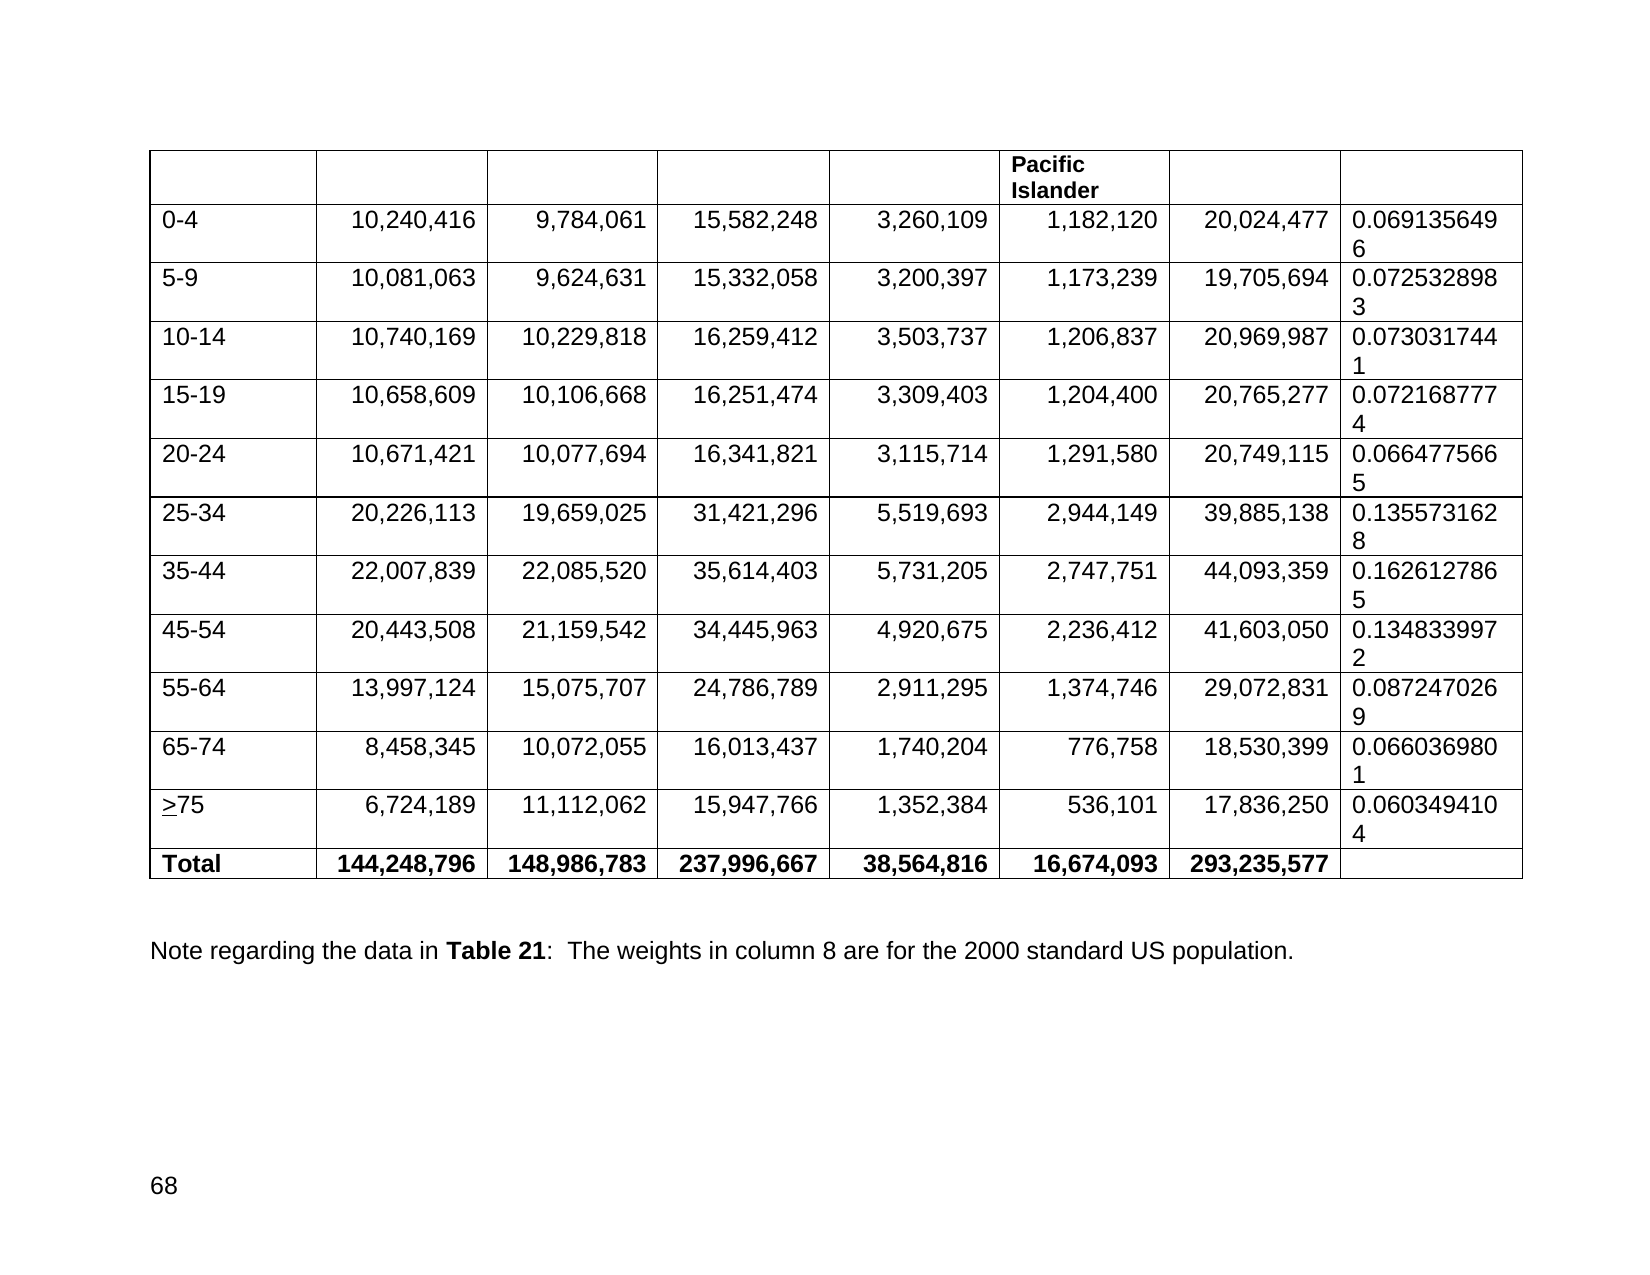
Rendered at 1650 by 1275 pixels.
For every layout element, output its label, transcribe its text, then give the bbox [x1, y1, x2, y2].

table_cell 10-14 [151, 322, 316, 379]
table_cell [1170, 151, 1340, 204]
table_cell 21,159,542 [488, 615, 657, 672]
table_cell 20,765,277 [1170, 380, 1340, 438]
table_cell 55-64 [151, 673, 316, 731]
table_cell 35,614,403 [658, 556, 829, 613]
table_cell 15,075,707 [488, 673, 657, 731]
table_cell 1,291,580 [1000, 439, 1169, 496]
table_cell 20-24 [151, 439, 316, 496]
table_cell 38,564,816 [830, 849, 999, 877]
table_cell 9,624,631 [488, 263, 657, 321]
table_cell 10,106,668 [488, 380, 657, 438]
table_cell 20,969,987 [1170, 322, 1340, 379]
table_cell 20,024,477 [1170, 205, 1340, 262]
table_cell 65-74 [151, 732, 316, 789]
table_cell 1,182,120 [1000, 205, 1169, 262]
table_cell 5,731,205 [830, 556, 999, 613]
table_cell 17,836,250 [1170, 790, 1340, 848]
table_cell [151, 151, 316, 204]
table_cell [488, 151, 657, 204]
table_cell 29,072,831 [1170, 673, 1340, 731]
table_cell 1,204,400 [1000, 380, 1169, 438]
table_cell 237,996,667 [658, 849, 829, 877]
table_cell 16,674,093 [1000, 849, 1169, 877]
table_cell 13,997,124 [317, 673, 487, 731]
table_cell 0.1348339972 [1341, 615, 1522, 672]
table_cell 776,758 [1000, 732, 1169, 789]
table_cell 41,603,050 [1170, 615, 1340, 672]
table_cell 22,085,520 [488, 556, 657, 613]
table_cell 20,443,508 [317, 615, 487, 672]
table_cell 8,458,345 [317, 732, 487, 789]
table_cell 1,352,384 [830, 790, 999, 848]
table_cell 536,101 [1000, 790, 1169, 848]
table_cell >75 [151, 790, 316, 848]
table_cell 2,236,412 [1000, 615, 1169, 672]
table_cell 1,740,204 [830, 732, 999, 789]
table_cell 16,341,821 [658, 439, 829, 496]
table_cell 3,503,737 [830, 322, 999, 379]
table_cell 34,445,963 [658, 615, 829, 672]
table_cell 25-34 [151, 498, 316, 555]
table_cell 10,081,063 [317, 263, 487, 321]
table_cell 10,740,169 [317, 322, 487, 379]
table_cell 10,229,818 [488, 322, 657, 379]
table_cell 45-54 [151, 615, 316, 672]
table_cell 2,747,751 [1000, 556, 1169, 613]
table_cell 10,072,055 [488, 732, 657, 789]
table_cell 19,659,025 [488, 498, 657, 555]
table_cell 0.0660369801 [1341, 732, 1522, 789]
table_cell 16,013,437 [658, 732, 829, 789]
table_cell 44,093,359 [1170, 556, 1340, 613]
table_cell 22,007,839 [317, 556, 487, 613]
table_cell 293,235,577 [1170, 849, 1340, 877]
table_cell 5-9 [151, 263, 316, 321]
table_cell 3,260,109 [830, 205, 999, 262]
table_cell 6,724,189 [317, 790, 487, 848]
table_cell 10,240,416 [317, 205, 487, 262]
table_cell 0.0691356496 [1341, 205, 1522, 262]
table_cell 1,206,837 [1000, 322, 1169, 379]
table_cell 148,986,783 [488, 849, 657, 877]
table_cell Pacific Islander [1000, 151, 1169, 204]
table_cell 3,200,397 [830, 263, 999, 321]
table_cell 10,671,421 [317, 439, 487, 496]
table_cell 15,582,248 [658, 205, 829, 262]
table_cell 144,248,796 [317, 849, 487, 877]
table_cell 0-4 [151, 205, 316, 262]
table_cell 1,173,239 [1000, 263, 1169, 321]
table_cell 10,658,609 [317, 380, 487, 438]
table_cell 39,885,138 [1170, 498, 1340, 555]
table_cell 9,784,061 [488, 205, 657, 262]
table_cell 2,944,149 [1000, 498, 1169, 555]
table_cell [830, 151, 999, 204]
table_cell 0.1355731628 [1341, 498, 1522, 555]
table_cell [1341, 151, 1522, 204]
table_cell 19,705,694 [1170, 263, 1340, 321]
table_cell [317, 151, 487, 204]
table_cell 16,251,474 [658, 380, 829, 438]
table_cell 0.0603494104 [1341, 790, 1522, 848]
table_cell [658, 151, 829, 204]
table_cell 11,112,062 [488, 790, 657, 848]
table_cell 4,920,675 [830, 615, 999, 672]
table_cell 5,519,693 [830, 498, 999, 555]
table_cell 20,749,115 [1170, 439, 1340, 496]
table_cell 0.0664775665 [1341, 439, 1522, 496]
table_cell Total [151, 849, 316, 877]
table_cell 0.0721687774 [1341, 380, 1522, 438]
table_cell 18,530,399 [1170, 732, 1340, 789]
table_cell 15,947,766 [658, 790, 829, 848]
table_cell 1,374,746 [1000, 673, 1169, 731]
text Note regarding the data in Table 21: The weights in column 8 are for the 2000 standard US population. [150, 936, 1500, 965]
table_cell 0.0730317441 [1341, 322, 1522, 379]
table_cell 0.0725328983 [1341, 263, 1522, 321]
table_cell 10,077,694 [488, 439, 657, 496]
table_cell 2,911,295 [830, 673, 999, 731]
table_cell 16,259,412 [658, 322, 829, 379]
table_cell 3,115,714 [830, 439, 999, 496]
table_cell 3,309,403 [830, 380, 999, 438]
table_cell 20,226,113 [317, 498, 487, 555]
table_cell 0.1626127865 [1341, 556, 1522, 613]
table_cell 31,421,296 [658, 498, 829, 555]
table_cell 35-44 [151, 556, 316, 613]
table_cell 0.0872470269 [1341, 673, 1522, 731]
table_cell 24,786,789 [658, 673, 829, 731]
table_cell 15-19 [151, 380, 316, 438]
table_cell [1341, 849, 1522, 877]
table_cell 15,332,058 [658, 263, 829, 321]
